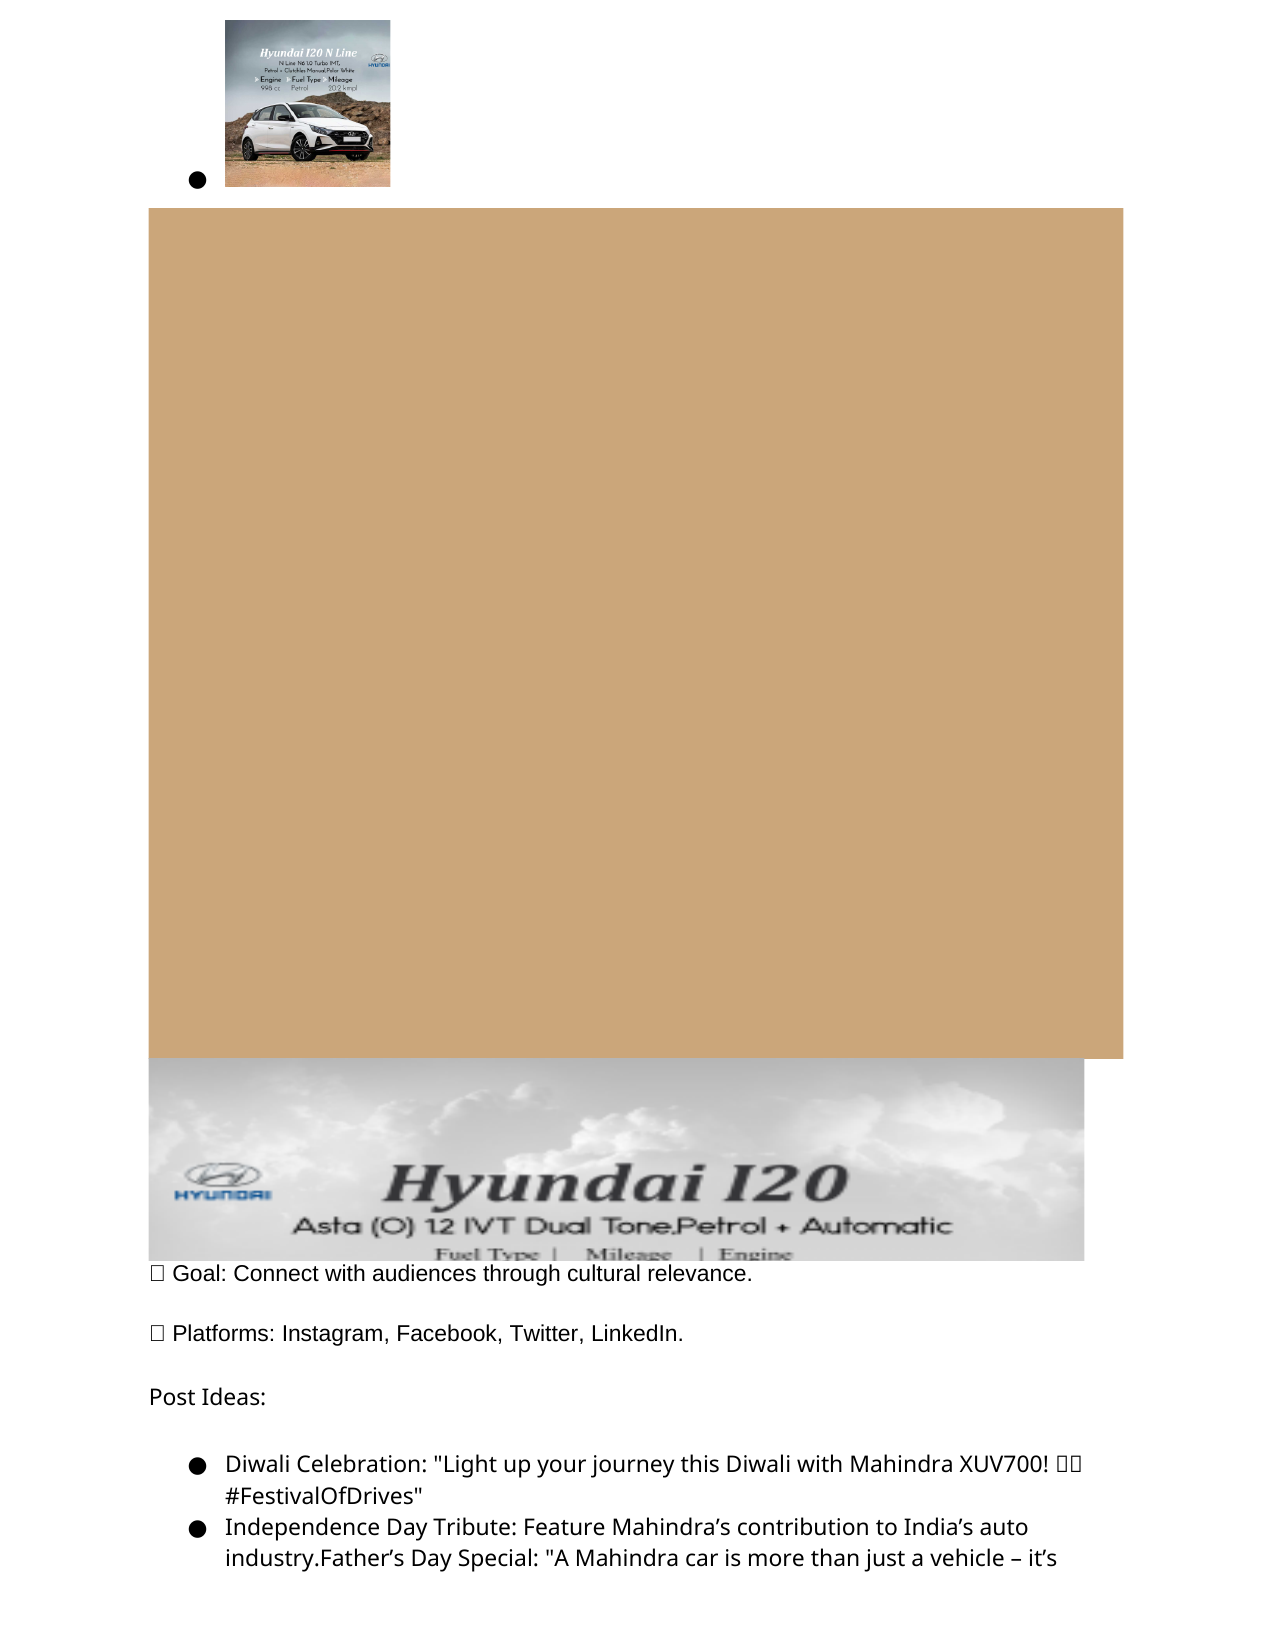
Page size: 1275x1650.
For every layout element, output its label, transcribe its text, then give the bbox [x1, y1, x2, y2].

text ✅ Goal: Connect with audiences through cultural relevance. [148, 1260, 1125, 1286]
list Diwali Celebration: "Light up your journey this Diwali with Mahindra XUV700! 🎆🚗 #FestivalOfDrives" [187, 1448, 1125, 1511]
text ✅ Platforms: Instagram, Facebook, Twitter, LinkedIn. [148, 1320, 1125, 1347]
list Independence Day Tribute: Feature Mahindra’s contribution to India’s auto industry.Father’s Day Special: "A Mahindra car is more than just a vehicle – it’s [187, 1511, 1125, 1573]
picture [225, 20, 391, 187]
text Post Ideas: [148, 1381, 1125, 1412]
picture [148, 208, 1124, 1261]
